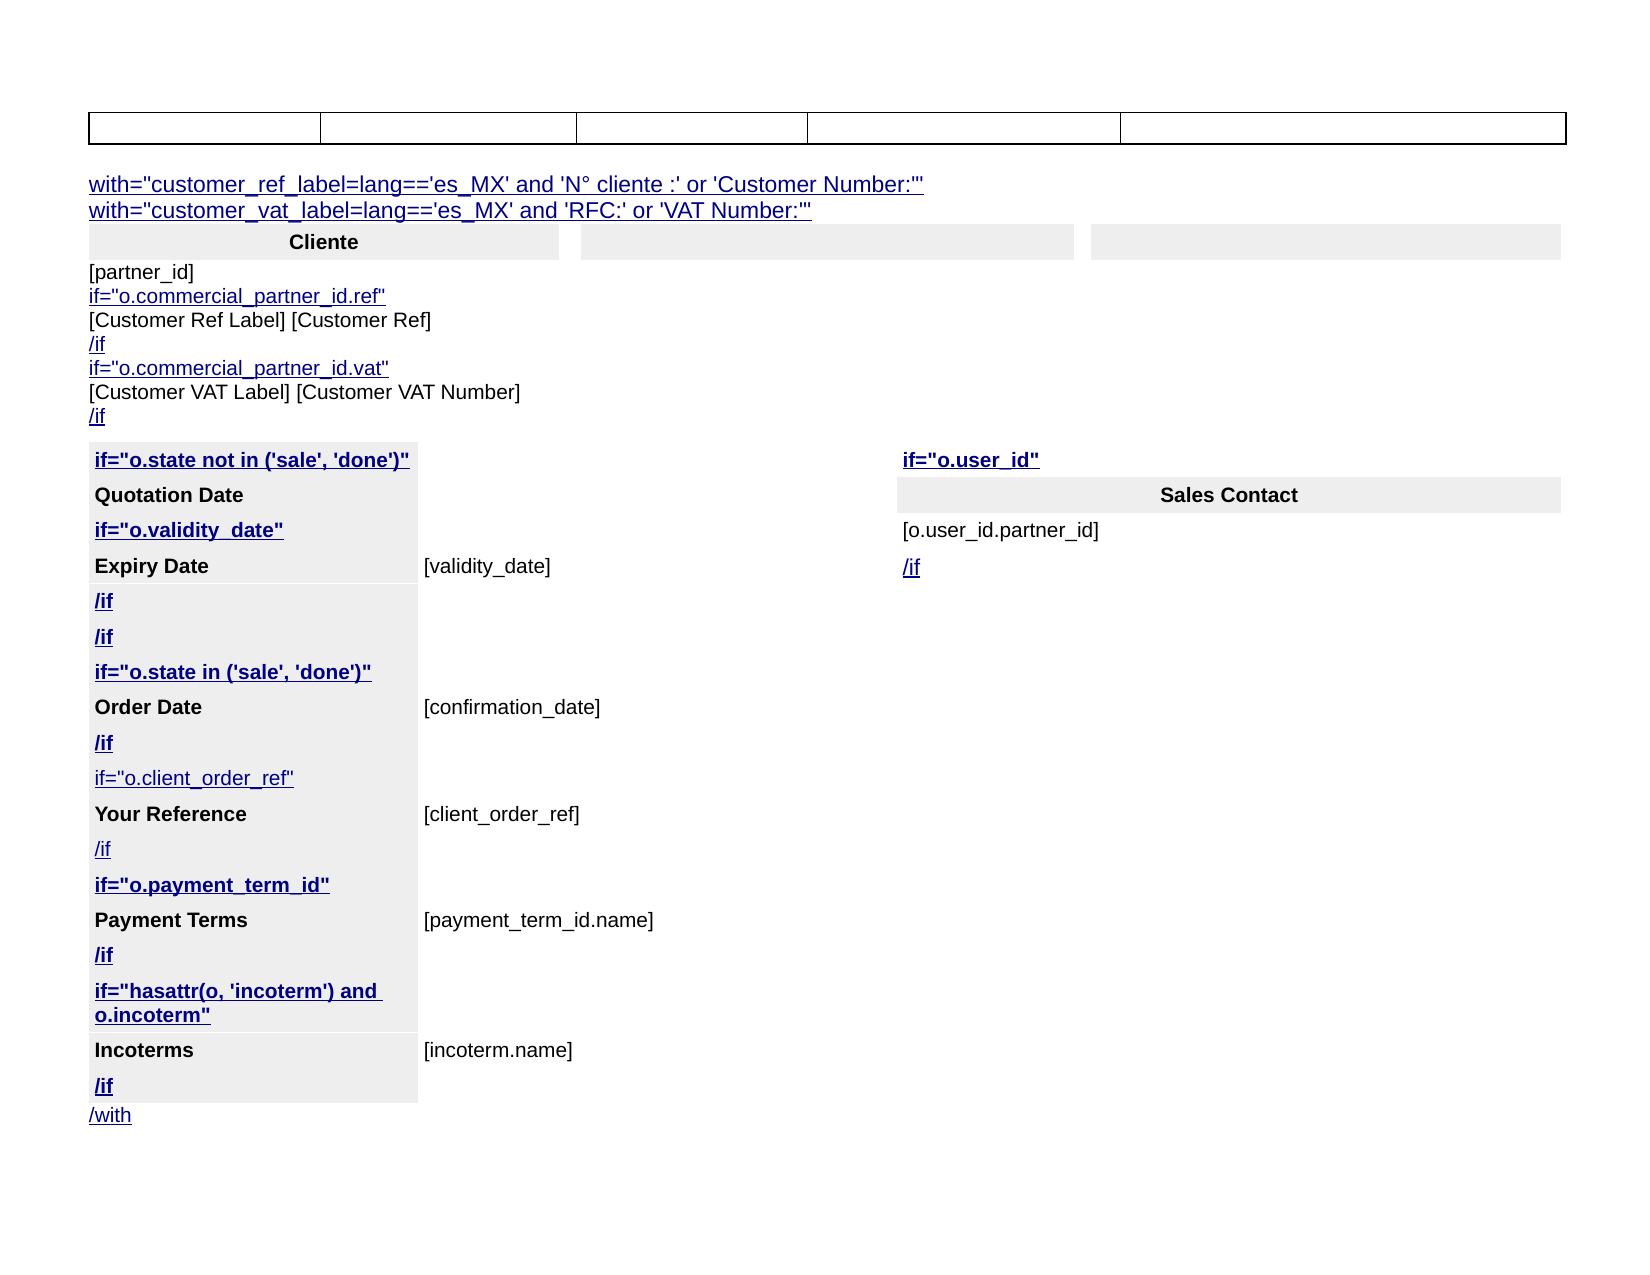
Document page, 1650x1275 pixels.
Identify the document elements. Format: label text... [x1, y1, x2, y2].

table_cell Payment Terms [89, 902, 418, 938]
table_cell [1567, 112, 1589, 143]
table_cell [90, 113, 320, 143]
table_cell /if [89, 831, 418, 867]
table_cell [418, 619, 832, 654]
table_cell [418, 477, 832, 513]
table_cell [581, 260, 1074, 427]
table_cell /if [89, 725, 418, 761]
table_cell [418, 513, 832, 548]
table_cell [418, 973, 832, 1032]
table_cell [confirmation_date] [418, 690, 832, 725]
table_cell [client_order_ref] [418, 796, 832, 831]
table_cell Expiry Date [89, 548, 418, 583]
table_header [1075, 224, 1091, 260]
table_header [559, 224, 581, 260]
table_header [1091, 224, 1561, 260]
table_cell [808, 113, 1120, 143]
table_header Cliente [89, 224, 559, 260]
table_cell [577, 113, 807, 143]
table_cell [418, 654, 832, 690]
table_cell [418, 584, 832, 619]
table_cell [o.user_id.partner_id] [897, 513, 1561, 548]
table_header [897, 586, 1561, 1103]
table_cell [partner_id] if="o.commercial_partner_id.ref" [Customer Ref Label] [Customer Ref] /if if="o.commercial_partner_id.vat" [Customer VAT Label] [Customer VAT Number] /if [89, 260, 559, 427]
table_cell if="o.payment_term_id" [89, 867, 418, 902]
table_cell Your Reference [89, 796, 418, 831]
table_cell [1091, 260, 1561, 427]
table_cell [418, 867, 832, 902]
table_cell if="o.validity_date" [89, 513, 418, 548]
table_cell [418, 761, 832, 796]
table_cell if="o.state in ('sale', 'done')" [89, 654, 418, 690]
table_cell [418, 831, 832, 867]
table_cell if="hasattr(o, 'incoterm') and o.incoterm" [89, 973, 418, 1032]
table_header if="o.user_id" [897, 442, 1561, 477]
text /with [89, 1103, 1561, 1127]
table_cell /if [89, 938, 418, 973]
table_header [581, 224, 1074, 260]
table_cell [321, 113, 576, 143]
table_cell /if [89, 1068, 418, 1103]
table_cell [payment_term_id.name] [418, 902, 832, 938]
table_cell [incoterm.name] [418, 1033, 832, 1068]
text with="customer_ref_label=lang=='es_MX' and 'N° cliente :' or 'Customer Number:'" [89, 171, 1561, 197]
table_cell [559, 260, 581, 427]
table_header if="o.state not in ('sale', 'done')" [89, 442, 418, 477]
table_cell Order Date [89, 690, 418, 725]
table_cell Incoterms [89, 1033, 418, 1068]
table_cell [418, 725, 832, 761]
table_cell [1075, 260, 1091, 427]
table_cell [418, 938, 832, 973]
table_cell /if [89, 619, 418, 654]
table_cell /if [89, 584, 418, 619]
table_cell Quotation Date [89, 477, 418, 513]
table_header [418, 442, 832, 477]
table_cell if="o.client_order_ref" [89, 761, 418, 796]
table_cell Sales Contact [897, 477, 1561, 513]
table_header [832, 442, 897, 1103]
text with="customer_vat_label=lang=='es_MX' and 'RFC:' or 'VAT Number:'" [89, 197, 1561, 224]
table_cell [validity_date] [418, 548, 832, 583]
table_cell [1121, 113, 1565, 143]
table_cell /if [897, 548, 1561, 586]
table_cell [418, 1068, 832, 1103]
